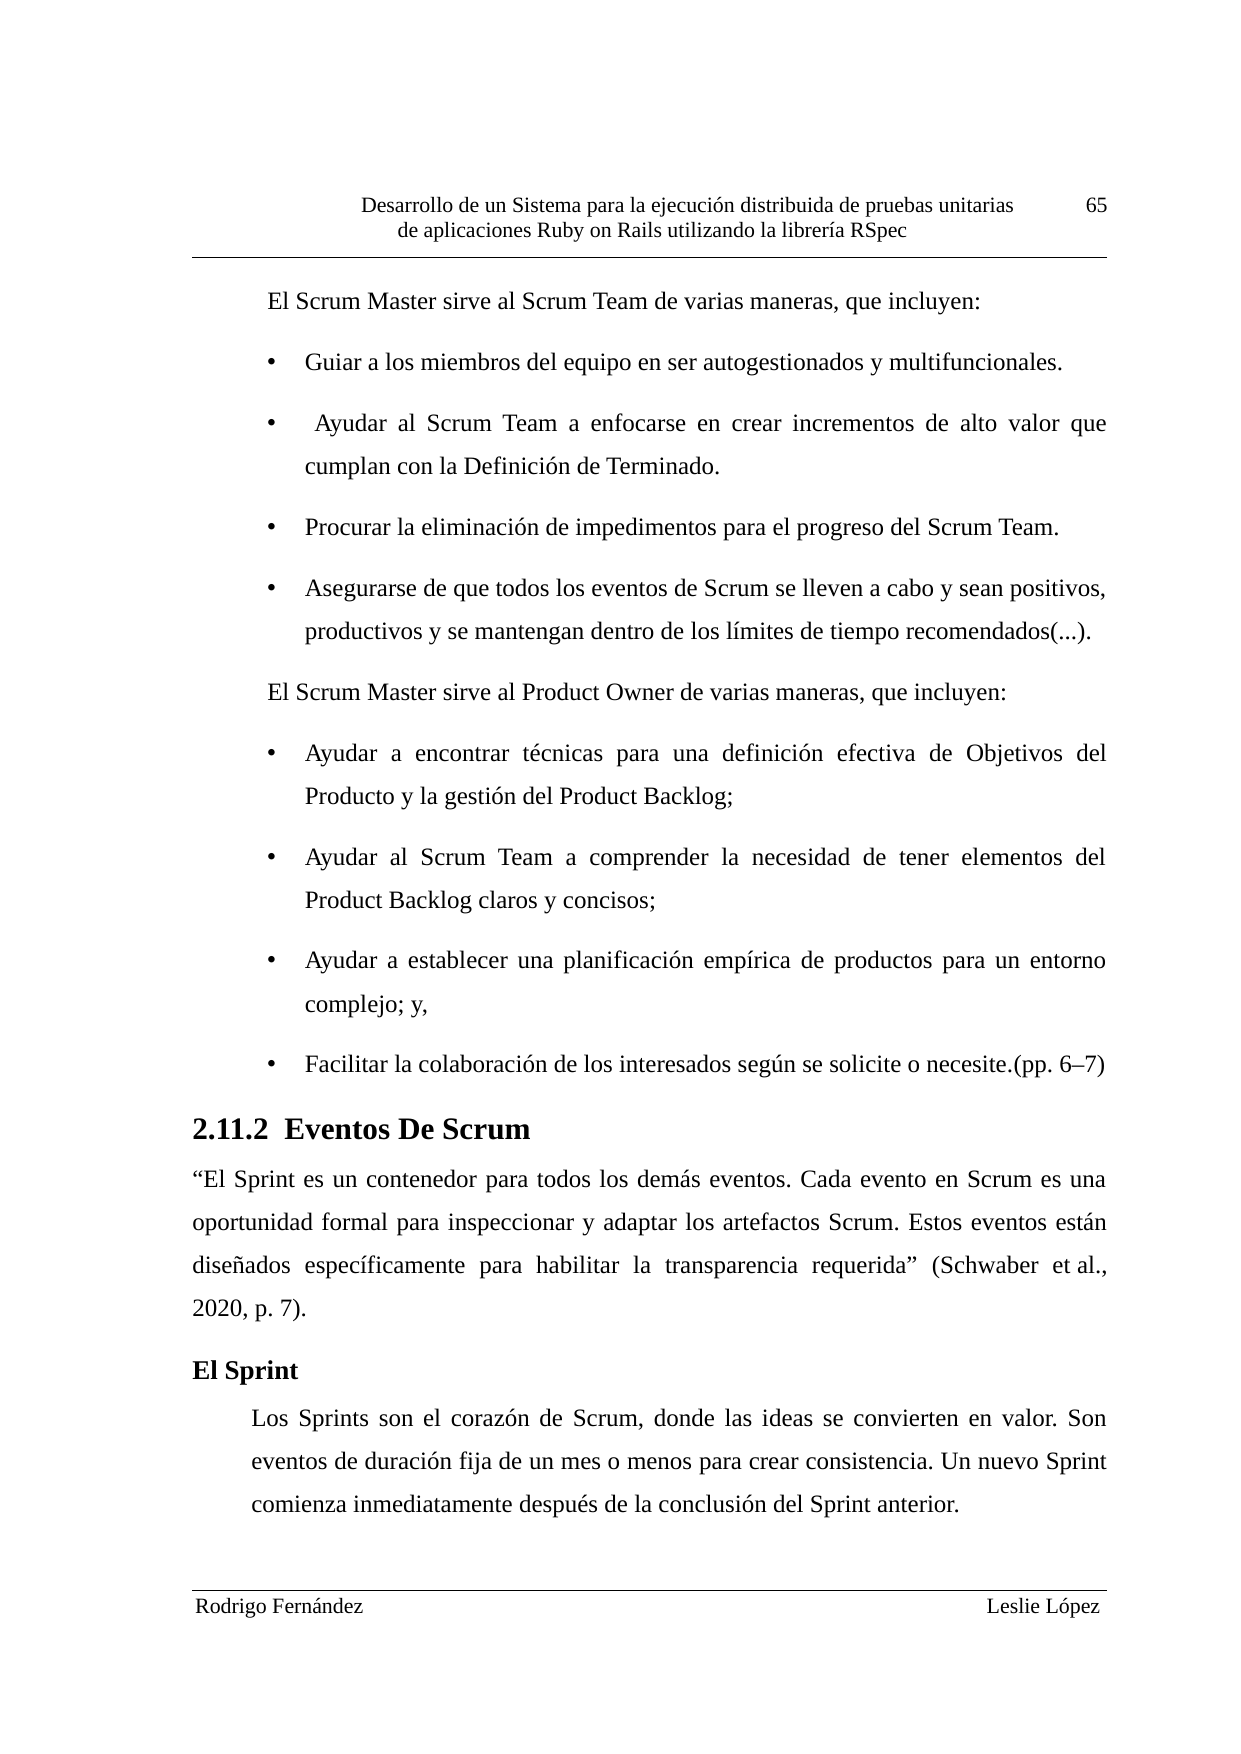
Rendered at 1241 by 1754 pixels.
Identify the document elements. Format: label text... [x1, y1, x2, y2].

list Ayudar al Scrum Team a comprender la necesidad de tener elementos del Product Backlog claros y concisos; [267, 842, 1107, 913]
list Ayudar al Scrum Team a enfocarse en crear incrementos de alto valor que cumplan con la Definición de Terminado. [267, 408, 1107, 480]
list Asegurarse de que todos los eventos de Scrum se lleven a cabo y sean positivos, productivos y se mantengan dentro de los límites de tiempo recomendados(...). [267, 573, 1107, 645]
list Facilitar la colaboración de los interesados según se solicite o necesite.(pp. 6–7)⁠ [267, 1049, 1107, 1078]
list Guiar a los miembros del equipo en ser autogestionados y multifuncionales. [267, 347, 1107, 376]
text El Scrum Master sirve al Product Owner de varias maneras, que incluyen: [192, 677, 1107, 706]
list “El Sprint es un contenedor para todos los demás eventos. Cada evento en Scrum es una oportunidad formal para inspeccionar y adaptar los artefactos Scrum. Estos eventos están diseñados específicamente para habilitar la transparencia requerida” (Schwaber et al., 2020, p. 7).⁠ [192, 1164, 1107, 1322]
subtitle Eventos de Scrum [192, 1110, 1107, 1146]
list Ayudar a establecer una planificación empírica de productos para un entorno complejo; y, [267, 946, 1107, 1017]
text Los Sprints son el corazón de Scrum, donde las ideas se convierten en valor. Son eventos de duración fija de un mes o menos para crear consistencia. Un nuevo Sprint comienza inmediatamente después de la conclusión del Sprint anterior. [251, 1403, 1107, 1518]
list Ayudar a encontrar técnicas para una definición efectiva de Objetivos del Producto y la gestión del Product Backlog; [267, 738, 1107, 809]
list Procurar la eliminación de impedimentos para el progreso del Scrum Team. [267, 512, 1107, 541]
text El Scrum Master sirve al Scrum Team de varias maneras, que incluyen: [192, 286, 1107, 315]
list El Sprint [192, 1354, 1107, 1385]
